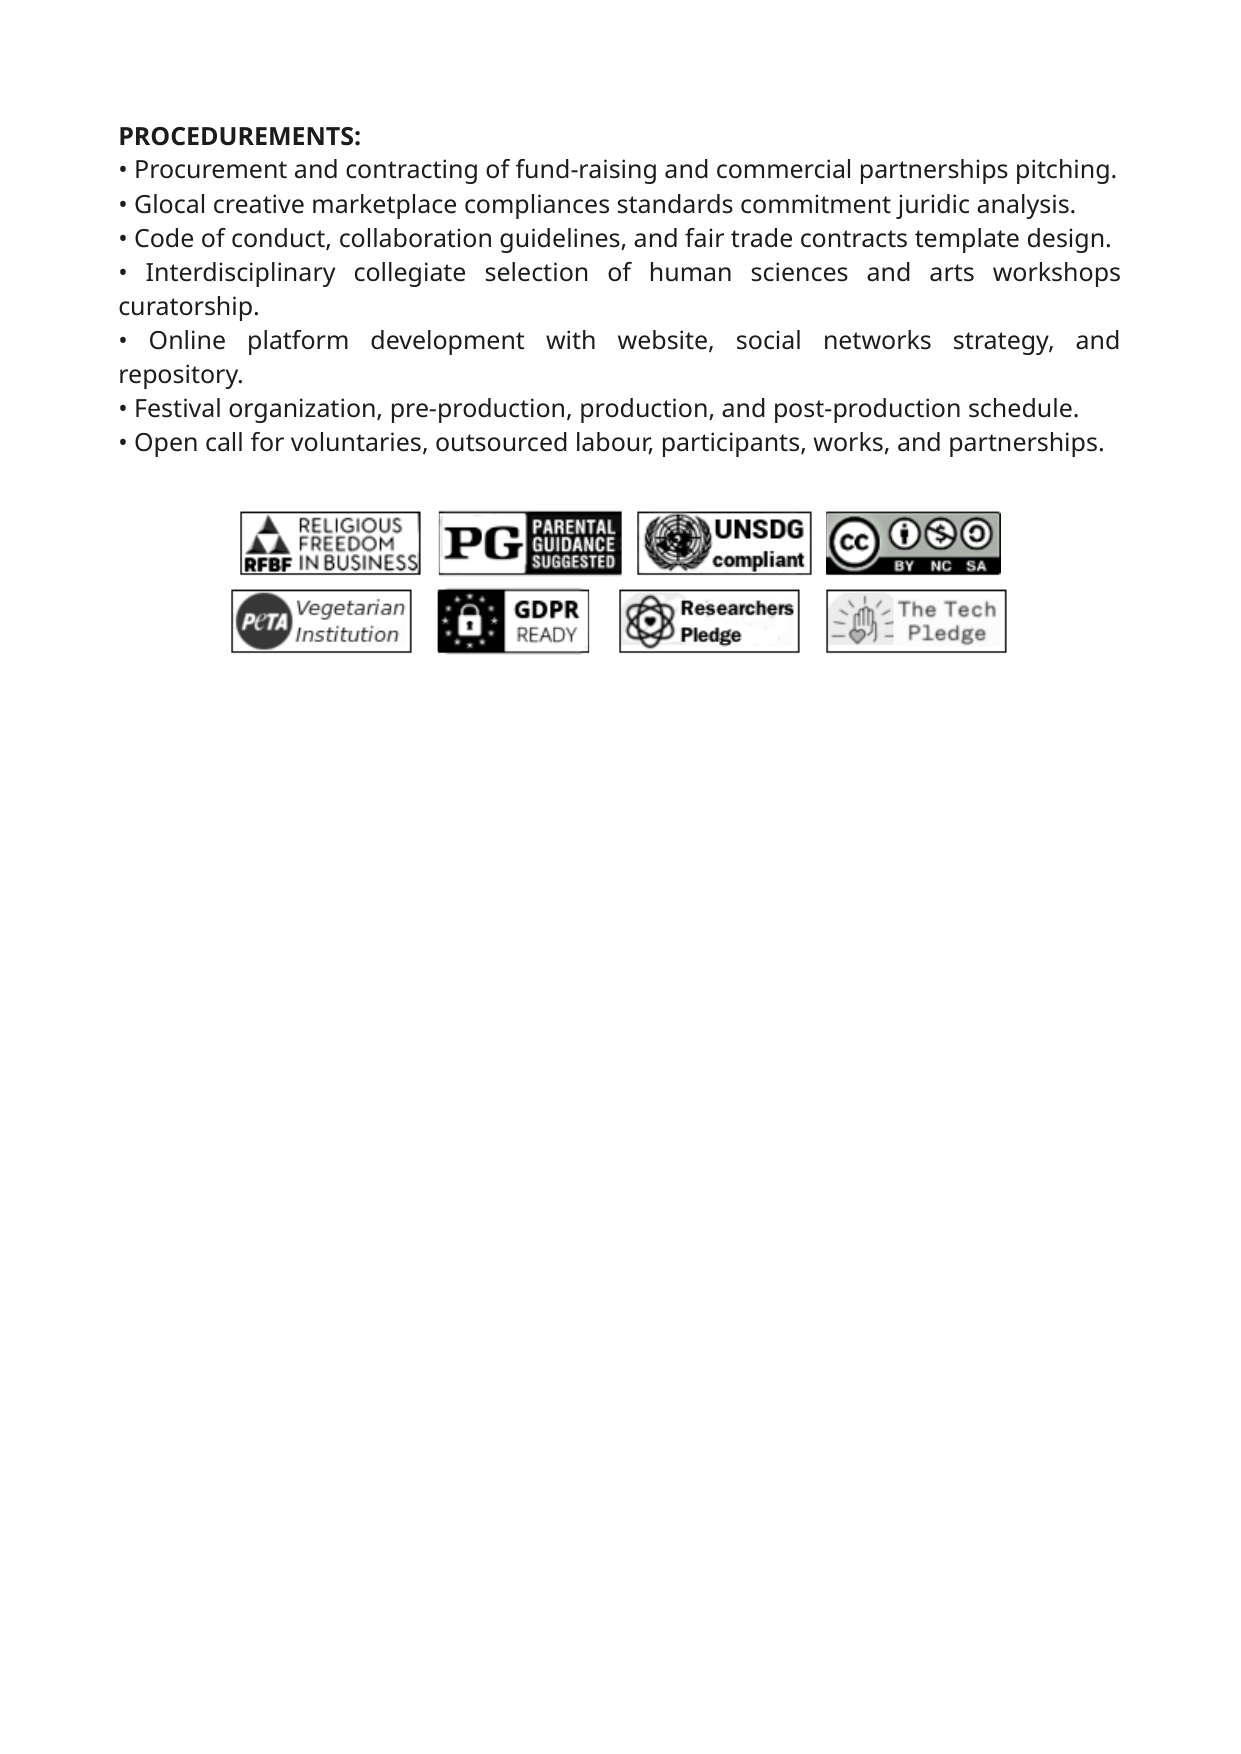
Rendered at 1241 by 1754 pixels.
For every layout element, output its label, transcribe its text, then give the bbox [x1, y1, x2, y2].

picture [230, 504, 424, 661]
picture [437, 504, 1010, 661]
text • Festival organization, pre-production, production, and post-production schedule. [118, 391, 1122, 425]
text • Interdisciplinary collegiate selection of human sciences and arts workshops curatorship. [118, 254, 1122, 322]
text • Code of conduct, collaboration guidelines, and fair trade contracts template design. [118, 220, 1122, 254]
text • Glocal creative marketplace compliances standards commitment juridic analysis. [118, 186, 1122, 220]
text PROCEDUREMENTS: [118, 118, 1122, 152]
text • Procurement and contracting of fund-raising and commercial partnerships pitching. [118, 152, 1122, 186]
text • Open call for voluntaries, outsourced labour, participants, works, and partnerships. [118, 425, 1122, 459]
text • Online platform development with website, social networks strategy, and repository. [118, 322, 1122, 391]
